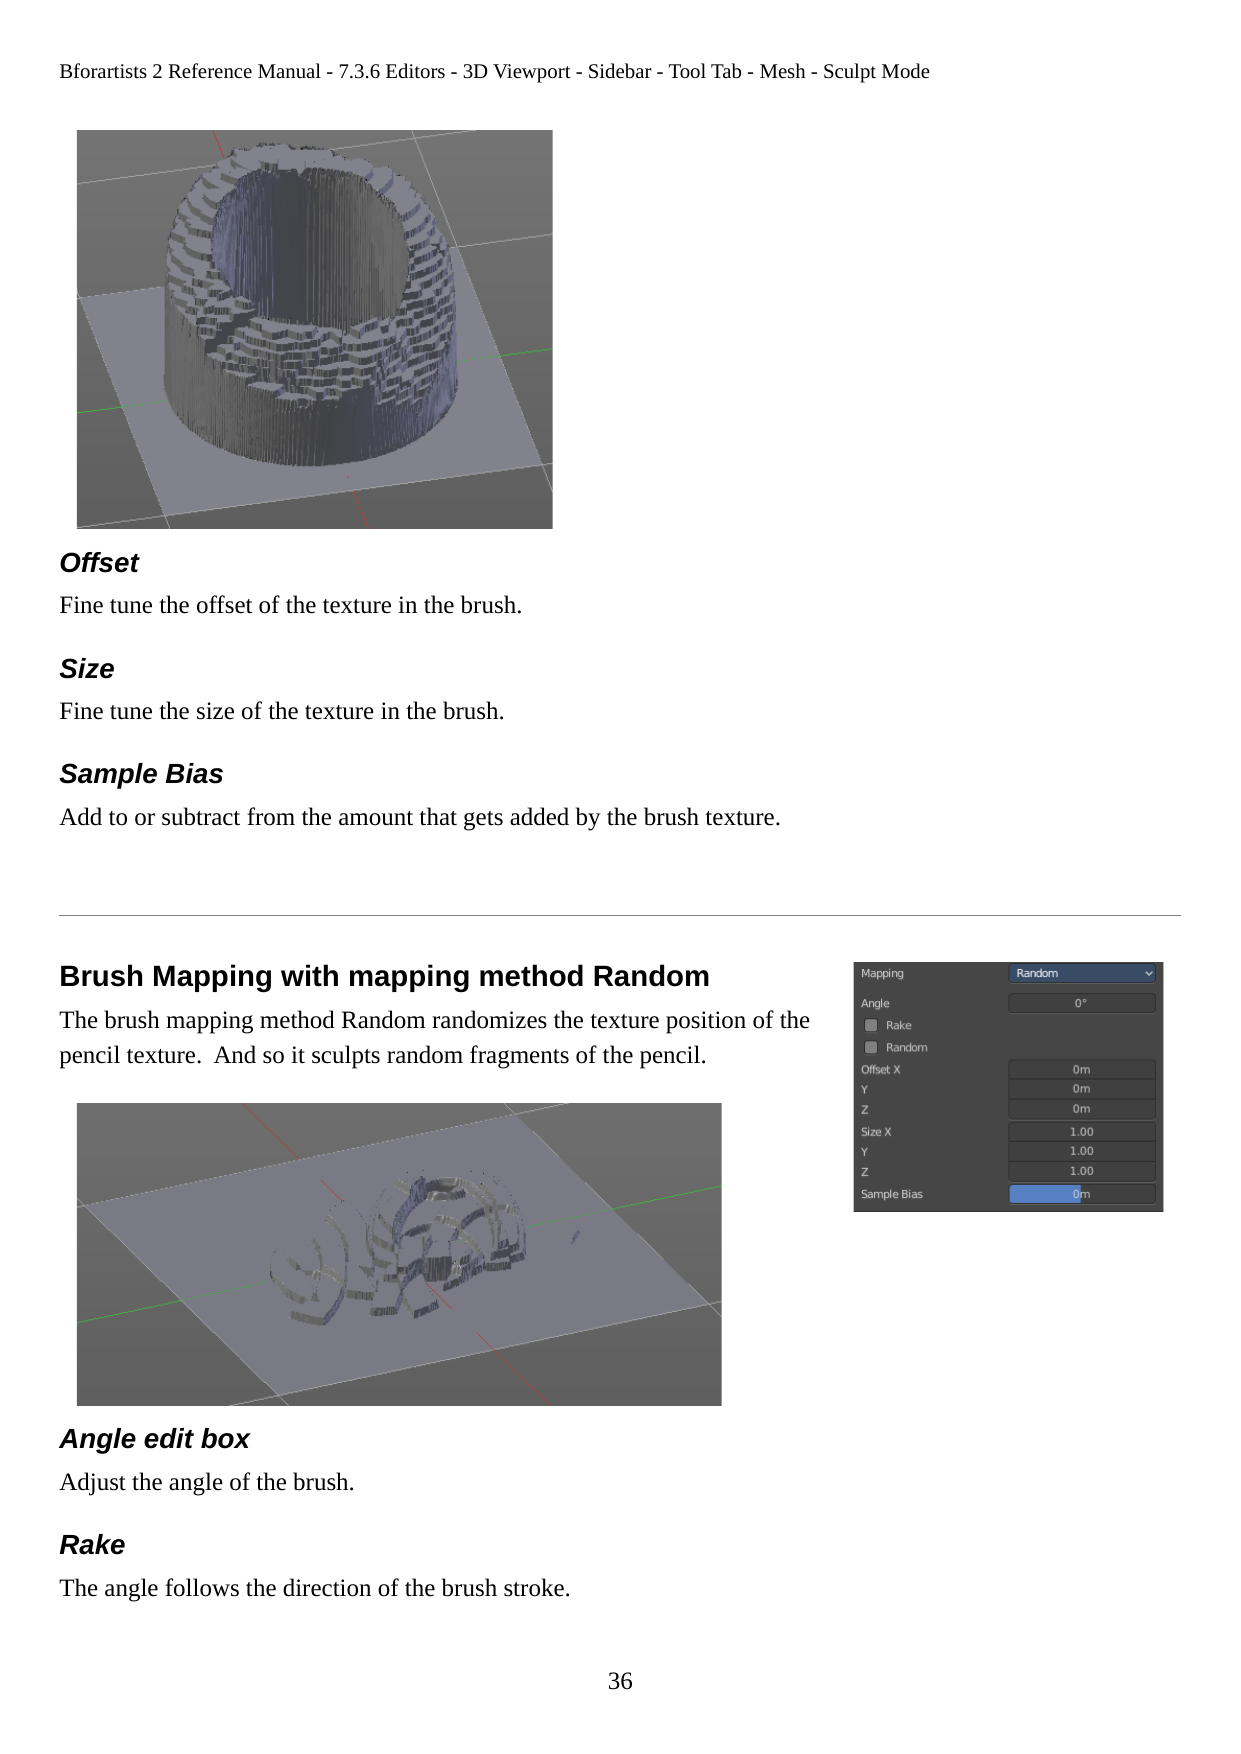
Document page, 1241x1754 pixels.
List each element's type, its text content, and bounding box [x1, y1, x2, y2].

picture [853, 962, 1164, 1212]
text Adjust the angle of the brush. [59, 1467, 1181, 1496]
text The angle follows the direction of the brush stroke. [59, 1573, 1181, 1602]
subtitle Sample Bias [59, 758, 1181, 790]
text Fine tune the size of the texture in the brush. [59, 696, 1181, 725]
subtitle Angle edit box [59, 1406, 1181, 1455]
picture [76, 1103, 722, 1406]
subtitle Brush Mapping with mapping method Random [59, 959, 1181, 993]
picture [76, 130, 553, 529]
subtitle Size [59, 652, 1181, 684]
text Add to or subtract from the amount that gets added by the brush texture. [59, 802, 1181, 831]
text The brush mapping method Random randomizes the texture position of the pencil texture. And so it sculpts random fragments of the pencil. [59, 1005, 853, 1069]
text Fine tune the offset of the texture in the brush. [59, 590, 1181, 619]
subtitle Rake [59, 1529, 1181, 1561]
subtitle Offset [59, 113, 1181, 578]
